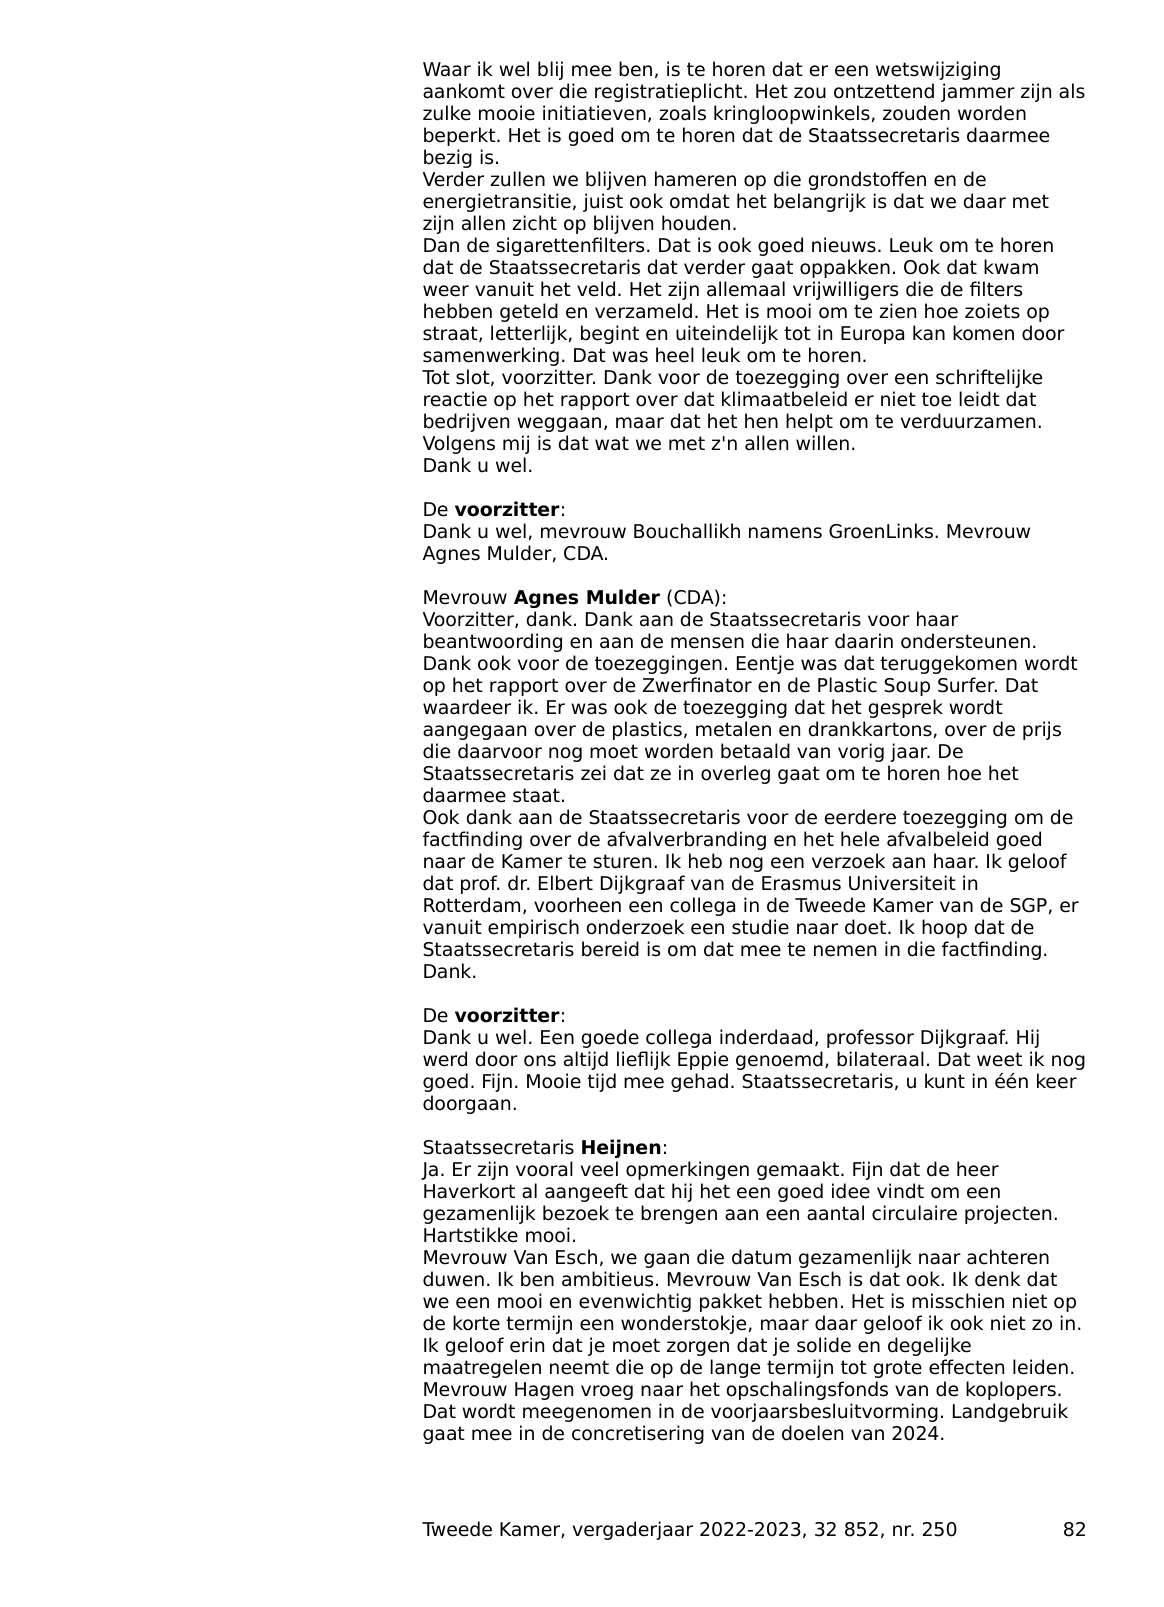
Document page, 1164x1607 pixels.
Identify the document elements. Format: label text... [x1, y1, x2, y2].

text Verder zullen we blijven hameren op die grondstoffen en de energietransitie, juist ook omdat het belangrijk is dat we daar met zijn allen zicht op blijven houden. [422, 169, 1087, 235]
text Mevrouw Agnes Mulder (CDA): [422, 587, 1087, 609]
text Dank u wel, mevrouw Bouchallikh namens GroenLinks. Mevrouw Agnes Mulder, CDA. [422, 521, 1087, 565]
text Tot slot, voorzitter. Dank voor de toezegging over een schriftelijke reactie op het rapport over dat klimaatbeleid er niet toe leidt dat bedrijven weggaan, maar dat het hen helpt om te verduurzamen. Volgens mij is dat wat we met z'n allen willen. [422, 367, 1087, 455]
text Voorzitter, dank. Dank aan de Staatssecretaris voor haar beantwoording en aan de mensen die haar daarin ondersteunen. Dank ook voor de toezeggingen. Eentje was dat teruggekomen wordt op het rapport over de Zwerfinator en de Plastic Soup Surfer. Dat waardeer ik. Er was ook de toezegging dat het gesprek wordt aangegaan over de plastics, metalen en drankkartons, over de prijs die daarvoor nog moet worden betaald van vorig jaar. De Staatssecretaris zei dat ze in overleg gaat om te horen hoe het daarmee staat. [422, 609, 1087, 807]
text Waar ik wel blij mee ben, is te horen dat er een wetswijziging aankomt over die registratieplicht. Het zou ontzettend jammer zijn als zulke mooie initiatieven, zoals kringloopwinkels, zouden worden beperkt. Het is goed om te horen dat de Staatssecretaris daarmee bezig is. [422, 59, 1087, 169]
text Mevrouw Hagen vroeg naar het opschalingsfonds van de koplopers. Dat wordt meegenomen in de voorjaarsbesluitvorming. Landgebruik gaat mee in de concretisering van de doelen van 2024. [422, 1379, 1087, 1444]
text Mevrouw Van Esch, we gaan die datum gezamenlijk naar achteren duwen. Ik ben ambitieus. Mevrouw Van Esch is dat ook. Ik denk dat we een mooi en evenwichtig pakket hebben. Het is misschien niet op de korte termijn een wonderstokje, maar daar geloof ik ook niet zo in. Ik geloof erin dat je moet zorgen dat je solide en degelijke maatregelen neemt die op de lange termijn tot grote effecten leiden. [422, 1247, 1087, 1379]
text Ook dank aan de Staatssecretaris voor de eerdere toezegging om de factfinding over de afvalverbranding en het hele afvalbeleid goed naar de Kamer te sturen. Ik heb nog een verzoek aan haar. Ik geloof dat prof. dr. Elbert Dijkgraaf van de Erasmus Universiteit in Rotterdam, voorheen een collega in de Tweede Kamer van de SGP, er vanuit empirisch onderzoek een studie naar doet. Ik hoop dat de Staatssecretaris bereid is om dat mee te nemen in die factfinding. [422, 807, 1087, 961]
text Staatssecretaris Heijnen: [422, 1137, 1087, 1159]
text Dank u wel. Een goede collega inderdaad, professor Dijkgraaf. Hij werd door ons altijd lieflijk Eppie genoemd, bilateraal. Dat weet ik nog goed. Fijn. Mooie tijd mee gehad. Staatssecretaris, u kunt in één keer doorgaan. [422, 1027, 1087, 1115]
text De voorzitter: [422, 499, 1087, 521]
text Dank u wel. [422, 455, 1087, 477]
text De voorzitter: [422, 1005, 1087, 1027]
text Dank. [422, 961, 1087, 983]
text Ja. Er zijn vooral veel opmerkingen gemaakt. Fijn dat de heer Haverkort al aangeeft dat hij het een goed idee vindt om een gezamenlijk bezoek te brengen aan een aantal circulaire projecten. Hartstikke mooi. [422, 1159, 1087, 1247]
text Dan de sigarettenfilters. Dat is ook goed nieuws. Leuk om te horen dat de Staatssecretaris dat verder gaat oppakken. Ook dat kwam weer vanuit het veld. Het zijn allemaal vrijwilligers die de filters hebben geteld en verzameld. Het is mooi om te zien hoe zoiets op straat, letterlijk, begint en uiteindelijk tot in Europa kan komen door samenwerking. Dat was heel leuk om te horen. [422, 235, 1087, 367]
